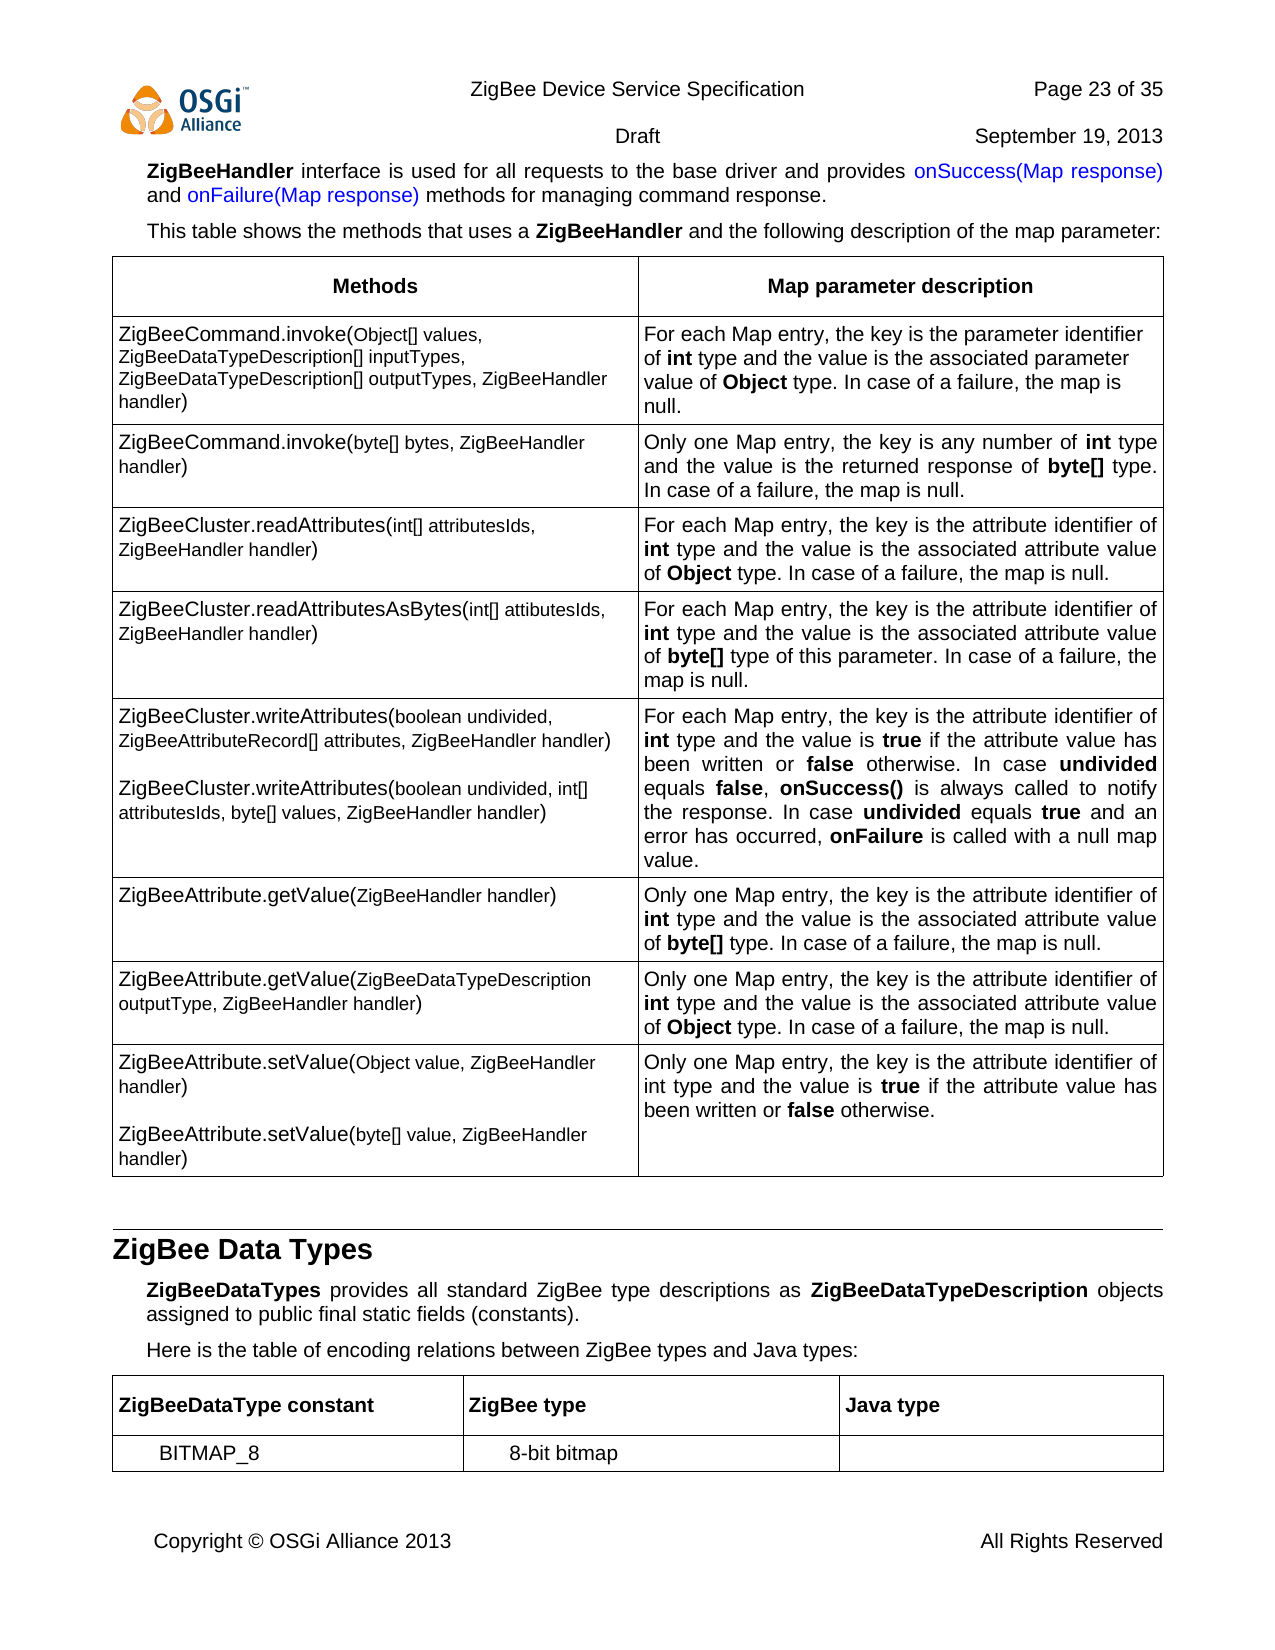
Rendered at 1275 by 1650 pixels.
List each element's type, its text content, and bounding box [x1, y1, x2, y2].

table_cell ZigBeeAttribute.setValue(Object value, ZigBeeHandler handler) ZigBeeAttribute.setValue(byte[] value, ZigBeeHandler handler) [113, 1045, 638, 1176]
table_cell For each Map entry, the key is the parameter identifier of int type and the value is the associated parameter value of Object type. In case of a failure, the map is null. [639, 317, 1163, 424]
text ZigBeeHandler interface is used for all requests to the base driver and provides onSuccess(Map response) and onFailure(Map response) methods for managing command response. [147, 159, 1163, 207]
table_cell ZigBeeCommand.invoke(byte[] bytes, ZigBeeHandler handler) [113, 425, 638, 507]
table_header Java type [840, 1376, 1163, 1435]
text ZigBeeDataTypes provides all standard ZigBee type descriptions as ZigBeeDataTypeDescription objects assigned to public final static fields (constants). [146, 1278, 1163, 1326]
table_cell ZigBeeCluster.writeAttributes(boolean undivided, ZigBeeAttributeRecord[] attributes, ZigBeeHandler handler) ZigBeeCluster.writeAttributes(boolean undivided, int[] attributesIds, byte[] values, ZigBeeHandler handler) [113, 699, 638, 877]
table_cell Only one Map entry, the key is the attribute identifier of int type and the value is the associated attribute value of byte[] type. In case of a failure, the map is null. [639, 878, 1163, 961]
table_cell For each Map entry, the key is the attribute identifier of int type and the value is true if the attribute value has been written or false otherwise. In case undivided equals false, onSuccess() is always called to notify the response. In case undivided equals true and an error has occurred, onFailure is called with a null map value. [639, 699, 1163, 877]
table_header Map parameter description [639, 257, 1163, 316]
table_cell For each Map entry, the key is the attribute identifier of int type and the value is the associated attribute value of Object type. In case of a failure, the map is null. [639, 508, 1163, 591]
table_header Methods [113, 257, 638, 316]
table_cell Only one Map entry, the key is the attribute identifier of int type and the value is the associated attribute value of Object type. In case of a failure, the map is null. [639, 962, 1163, 1044]
table_header ZigBeeDataType constant [113, 1376, 463, 1435]
table_header ZigBee type [464, 1376, 839, 1435]
text Here is the table of encoding relations between ZigBee types and Java types: [146, 1338, 1163, 1362]
table_cell ZigBeeAttribute.getValue(ZigBeeHandler handler) [113, 878, 638, 961]
table_cell Only one Map entry, the key is any number of int type and the value is the returned response of byte[] type. In case of a failure, the map is null. [639, 425, 1163, 507]
table_cell ZigBeeCluster.readAttributes(int[] attributesIds, ZigBeeHandler handler) [113, 508, 638, 591]
picture [113, 78, 257, 142]
subtitle ZigBee Data Types [112, 1230, 1163, 1265]
table_cell Only one Map entry, the key is the attribute identifier of int type and the value is true if the attribute value has been written or false otherwise. [639, 1045, 1163, 1176]
table_cell ZigBeeCluster.readAttributesAsBytes(int[] attibutesIds, ZigBeeHandler handler) [113, 592, 638, 698]
table_cell 8-bit bitmap [464, 1436, 839, 1471]
table_cell ZigBeeCommand.invoke(Object[] values, ZigBeeDataTypeDescription[] inputTypes, ZigBeeDataTypeDescription[] outputTypes, ZigBeeHandler handler) [113, 317, 638, 424]
table_cell [840, 1436, 1163, 1471]
table_cell BITMAP_8 [113, 1436, 463, 1471]
text This table shows the methods that uses a ZigBeeHandler and the following description of the map parameter: [147, 219, 1163, 243]
table_cell For each Map entry, the key is the attribute identifier of int type and the value is the associated attribute value of byte[] type of this parameter. In case of a failure, the map is null. [639, 592, 1163, 698]
table_cell ZigBeeAttribute.getValue(ZigBeeDataTypeDescription outputType, ZigBeeHandler handler) [113, 962, 638, 1044]
